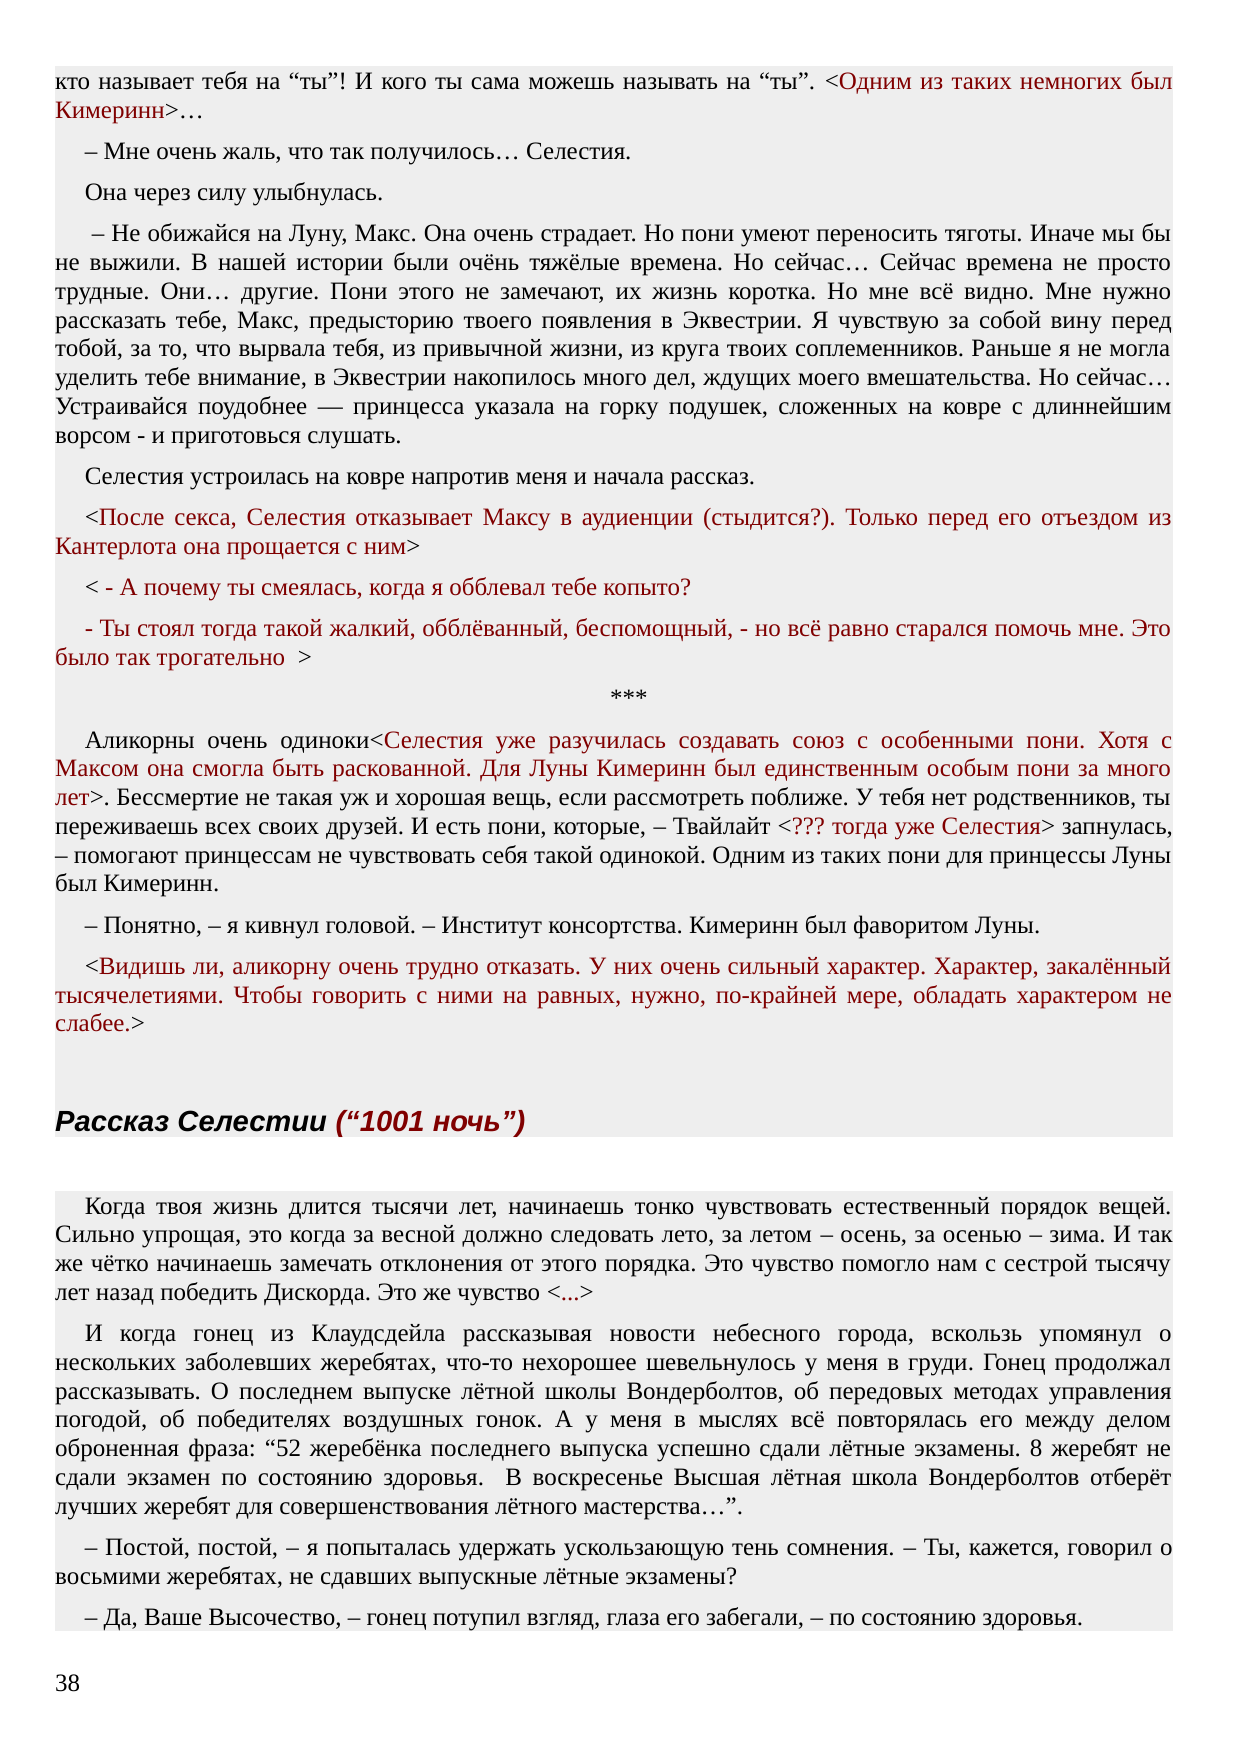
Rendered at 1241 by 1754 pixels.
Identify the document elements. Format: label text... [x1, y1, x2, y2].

text Когда твоя жизнь длится тысячи лет, начинаешь тонко чувствовать естественный порядок вещей. Сильно упрощая, это когда за весной должно следовать лето, за летом – осень, за осенью – зима. И так же чётко начинаешь замечать отклонения от этого порядка. Это чувство помогло нам с сестрой тысячу лет назад победить Дискорда. Это же чувство <...> [55, 1191, 1173, 1306]
text Селестия устроилась на ковре напротив меня и начала рассказ. [55, 461, 1173, 490]
text <После секса, Селестия отказывает Максу в аудиенции (стыдится?). Только перед его отъездом из Кантерлота она прощается с ним> [55, 502, 1173, 560]
text <Видишь ли, аликорну очень трудно отказать. У них очень сильный характер. Характер, закалённый тысячелетиями. Чтобы говорить с ними на равных, нужно, по-крайней мере, обладать характером не слабее.> [55, 951, 1173, 1037]
text И когда гонец из Клаудсдейла рассказывая новости небесного города, вскользь упомянул о нескольких заболевших жеребятах, что-то нехорошее шевельнулось у меня в груди. Гонец продолжал рассказывать. О последнем выпуске лётной школы Вондерболтов, об передовых методах управления погодой, об победителях воздушных гонок. А у меня в мыслях всё повторялась его между делом оброненная фраза: “52 жеребёнка последнего выпуска успешно сдали лётные экзамены. 8 жеребят не сдали экзамен по состоянию здоровья. В воскресенье Высшая лётная школа Вондерболтов отберёт лучших жеребят для совершенствования лётного мастерства…”. [55, 1318, 1173, 1519]
text Она через силу улыбнулась. [55, 177, 1173, 206]
text кто называет тебя на “ты”! И кого ты сама можешь называть на “ты”. <Одним из таких немногих был Кимеринн>… [55, 66, 1173, 123]
text - Ты стоял тогда такой жалкий, обблёванный, беспомощный, - но всё равно старался помочь мне. Это было так трогательно > [55, 613, 1173, 671]
text *** [55, 683, 1173, 712]
text – Не обижайся на Луну, Макс. Она очень страдает. Но пони умеют переносить тяготы. Иначе мы бы не выжили. В нашей истории были очёнь тяжёлые времена. Но сейчас… Сейчас времена не просто трудные. Они… другие. Пони этого не замечают, их жизнь коротка. Но мне всё видно. Мне нужно рассказать тебе, Макс, предысторию твоего появления в Эквестрии. Я чувствую за собой вину перед тобой, за то, что вырвала тебя, из привычной жизни, из круга твоих соплеменников. Раньше я не могла уделить тебе внимание, в Эквестрии накопилось много дел, ждущих моего вмешательства. Но сейчас… Устраивайся поудобнее — принцесса указала на горку подушек, сложенных на ковре с длиннейшим ворсом - и приготовься слушать. [55, 218, 1173, 448]
text – Понятно, – я кивнул головой. – Институт консортства. Кимеринн был фаворитом Луны. [55, 910, 1173, 938]
text – Мне очень жаль, что так получилось… Селестия. [55, 136, 1173, 165]
text – Да, Ваше Высочество, – гонец потупил взгляд, глаза его забегали, – по состоянию здоровья. [55, 1602, 1173, 1631]
text – Постой, постой, – я попыталась удержать ускользающую тень сомнения. – Ты, кажется, говорил о восьмими жеребятах, не сдавших выпускные лётные экзамены? [55, 1532, 1173, 1589]
subtitle Рассказ Селестии (“1001 ночь”) [55, 1103, 1173, 1137]
text < - А почему ты смеялась, когда я обблевал тебе копыто? [55, 572, 1173, 601]
text Аликорны очень одиноки<Селестия уже разучилась создавать союз с особенными пони. Хотя с Максом она смогла быть раскованной. Для Луны Кимеринн был единственным особым пони за много лет>. Бессмертие не такая уж и хорошая вещь, если рассмотреть поближе. У тебя нет родственников, ты переживаешь всех своих друзей. И есть пони, которые, – Твайлайт <??? тогда уже Селестия> запнулась, – помогают принцессам не чувствовать себя такой одинокой. Одним из таких пони для принцессы Луны был Кимеринн. [55, 725, 1173, 897]
